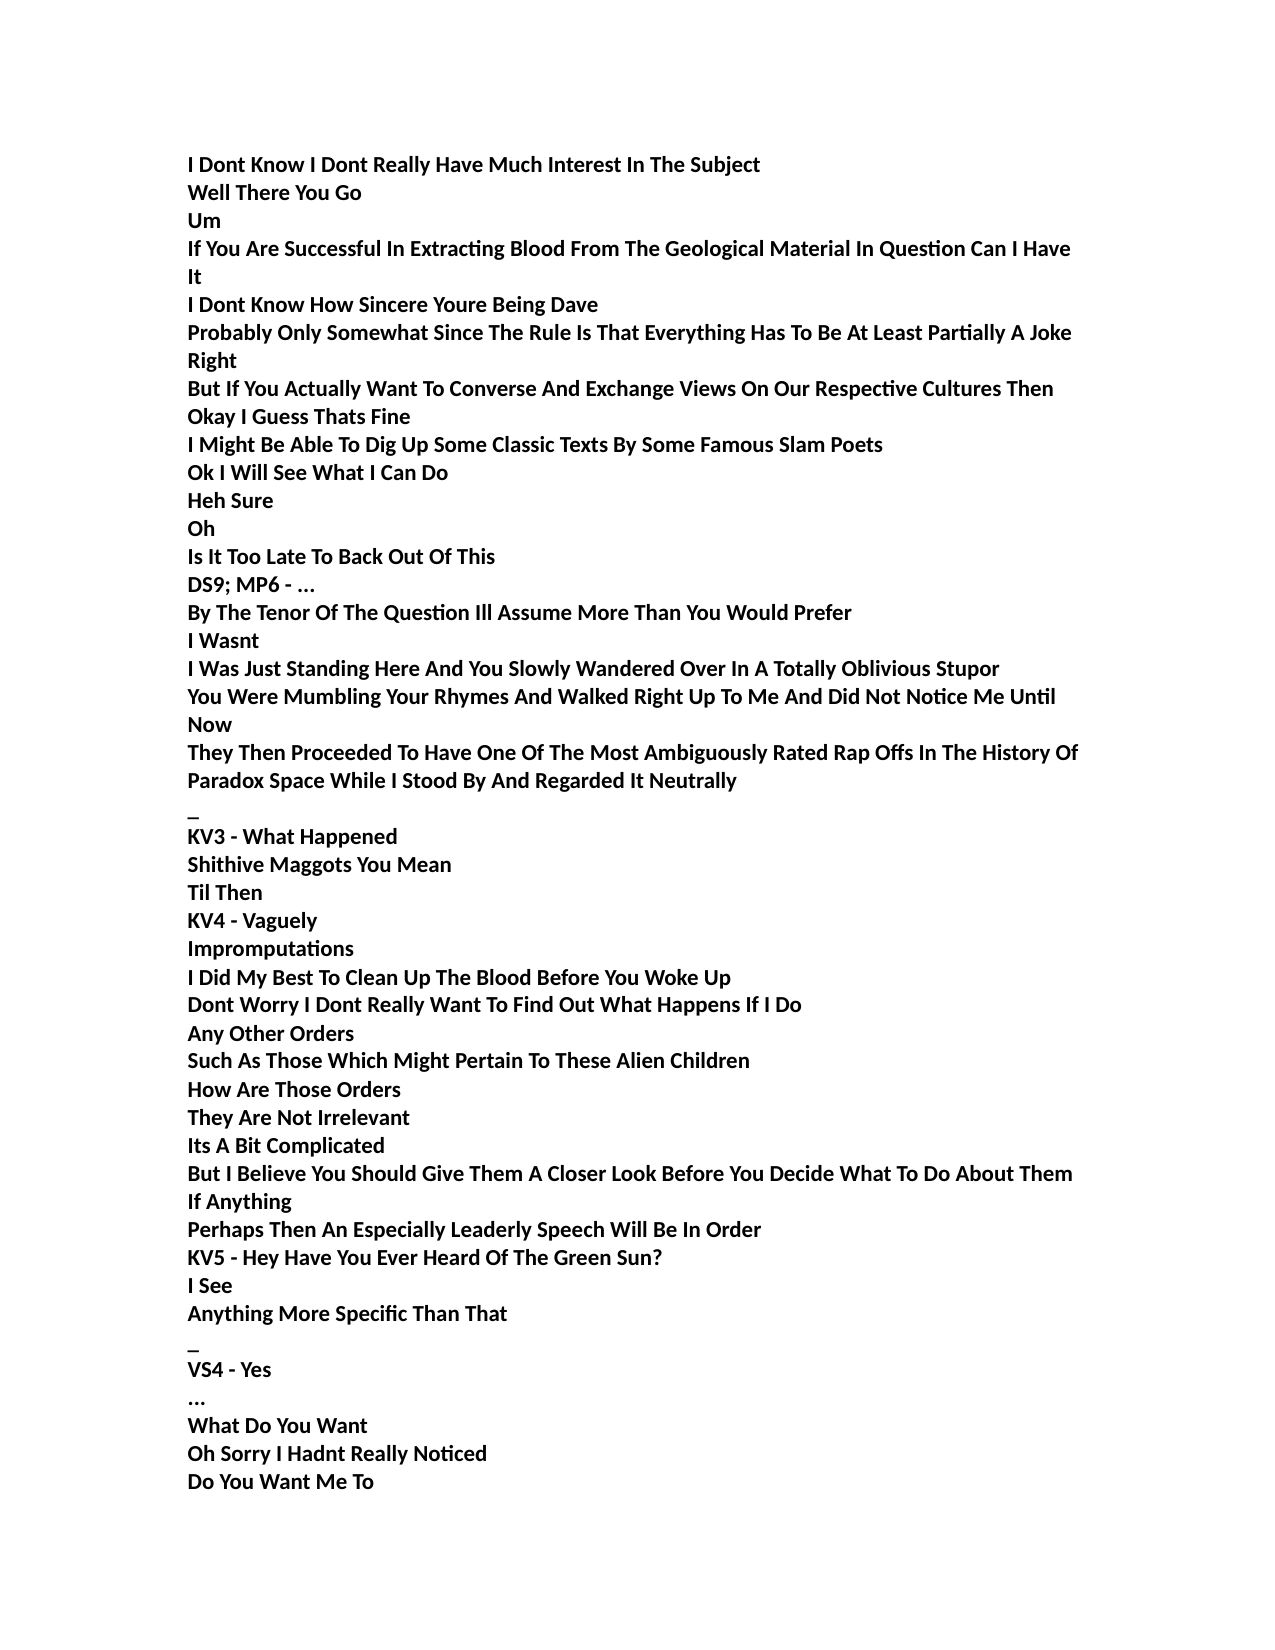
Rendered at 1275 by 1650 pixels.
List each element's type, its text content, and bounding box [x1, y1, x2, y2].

text _ [187, 794, 1087, 822]
text They Are Not Irrelevant [187, 1103, 1087, 1131]
text I Dont Know I Dont Really Have Much Interest In The Subject [187, 150, 1087, 178]
text By The Tenor Of The Question Ill Assume More Than You Would Prefer [187, 598, 1087, 626]
text Probably Only Somewhat Since The Rule Is That Everything Has To Be At Least Partially A Joke Right [187, 318, 1087, 374]
text Dont Worry I Dont Really Want To Find Out What Happens If I Do [187, 991, 1087, 1019]
text What Do You Want [187, 1411, 1087, 1439]
text Anything More Specific Than That [187, 1299, 1087, 1327]
text ... [187, 1383, 1087, 1411]
text Til Then [187, 878, 1087, 907]
text I Wasnt [187, 626, 1087, 654]
text KV5 - Hey Have You Ever Heard Of The Green Sun? [187, 1243, 1087, 1271]
text KV4 - Vaguely [187, 907, 1087, 934]
text Do You Want Me To [187, 1467, 1087, 1495]
text But I Believe You Should Give Them A Closer Look Before You Decide What To Do About Them If Anything [187, 1159, 1087, 1215]
text You Were Mumbling Your Rhymes And Walked Right Up To Me And Did Not Notice Me Until Now [187, 682, 1087, 738]
text Is It Too Late To Back Out Of This [187, 542, 1087, 570]
text But If You Actually Want To Converse And Exchange Views On Our Respective Cultures Then Okay I Guess Thats Fine [187, 374, 1087, 430]
text Oh Sorry I Hadnt Really Noticed [187, 1439, 1087, 1467]
text Heh Sure [187, 486, 1087, 514]
text Impromputations [187, 934, 1087, 963]
text DS9; MP6 - ... [187, 570, 1087, 598]
text I Might Be Able To Dig Up Some Classic Texts By Some Famous Slam Poets [187, 430, 1087, 458]
text If You Are Successful In Extracting Blood From The Geological Material In Question Can I Have It [187, 234, 1087, 290]
text Perhaps Then An Especially Leaderly Speech Will Be In Order [187, 1215, 1087, 1243]
text I See [187, 1271, 1087, 1299]
text Well There You Go [187, 178, 1087, 206]
text VS4 - Yes [187, 1355, 1087, 1383]
text I Dont Know How Sincere Youre Being Dave [187, 290, 1087, 318]
text Such As Those Which Might Pertain To These Alien Children [187, 1047, 1087, 1075]
text Um [187, 206, 1087, 234]
text Any Other Orders [187, 1019, 1087, 1047]
text I Did My Best To Clean Up The Blood Before You Woke Up [187, 963, 1087, 991]
text Oh [187, 514, 1087, 542]
text Shithive Maggots You Mean [187, 851, 1087, 878]
text How Are Those Orders [187, 1075, 1087, 1103]
text _ [187, 1327, 1087, 1355]
text Its A Bit Complicated [187, 1131, 1087, 1159]
text Ok I Will See What I Can Do [187, 458, 1087, 486]
text KV3 - What Happened [187, 822, 1087, 851]
text They Then Proceeded To Have One Of The Most Ambiguously Rated Rap Offs In The History Of Paradox Space While I Stood By And Regarded It Neutrally [187, 738, 1087, 794]
text I Was Just Standing Here And You Slowly Wandered Over In A Totally Oblivious Stupor [187, 654, 1087, 682]
